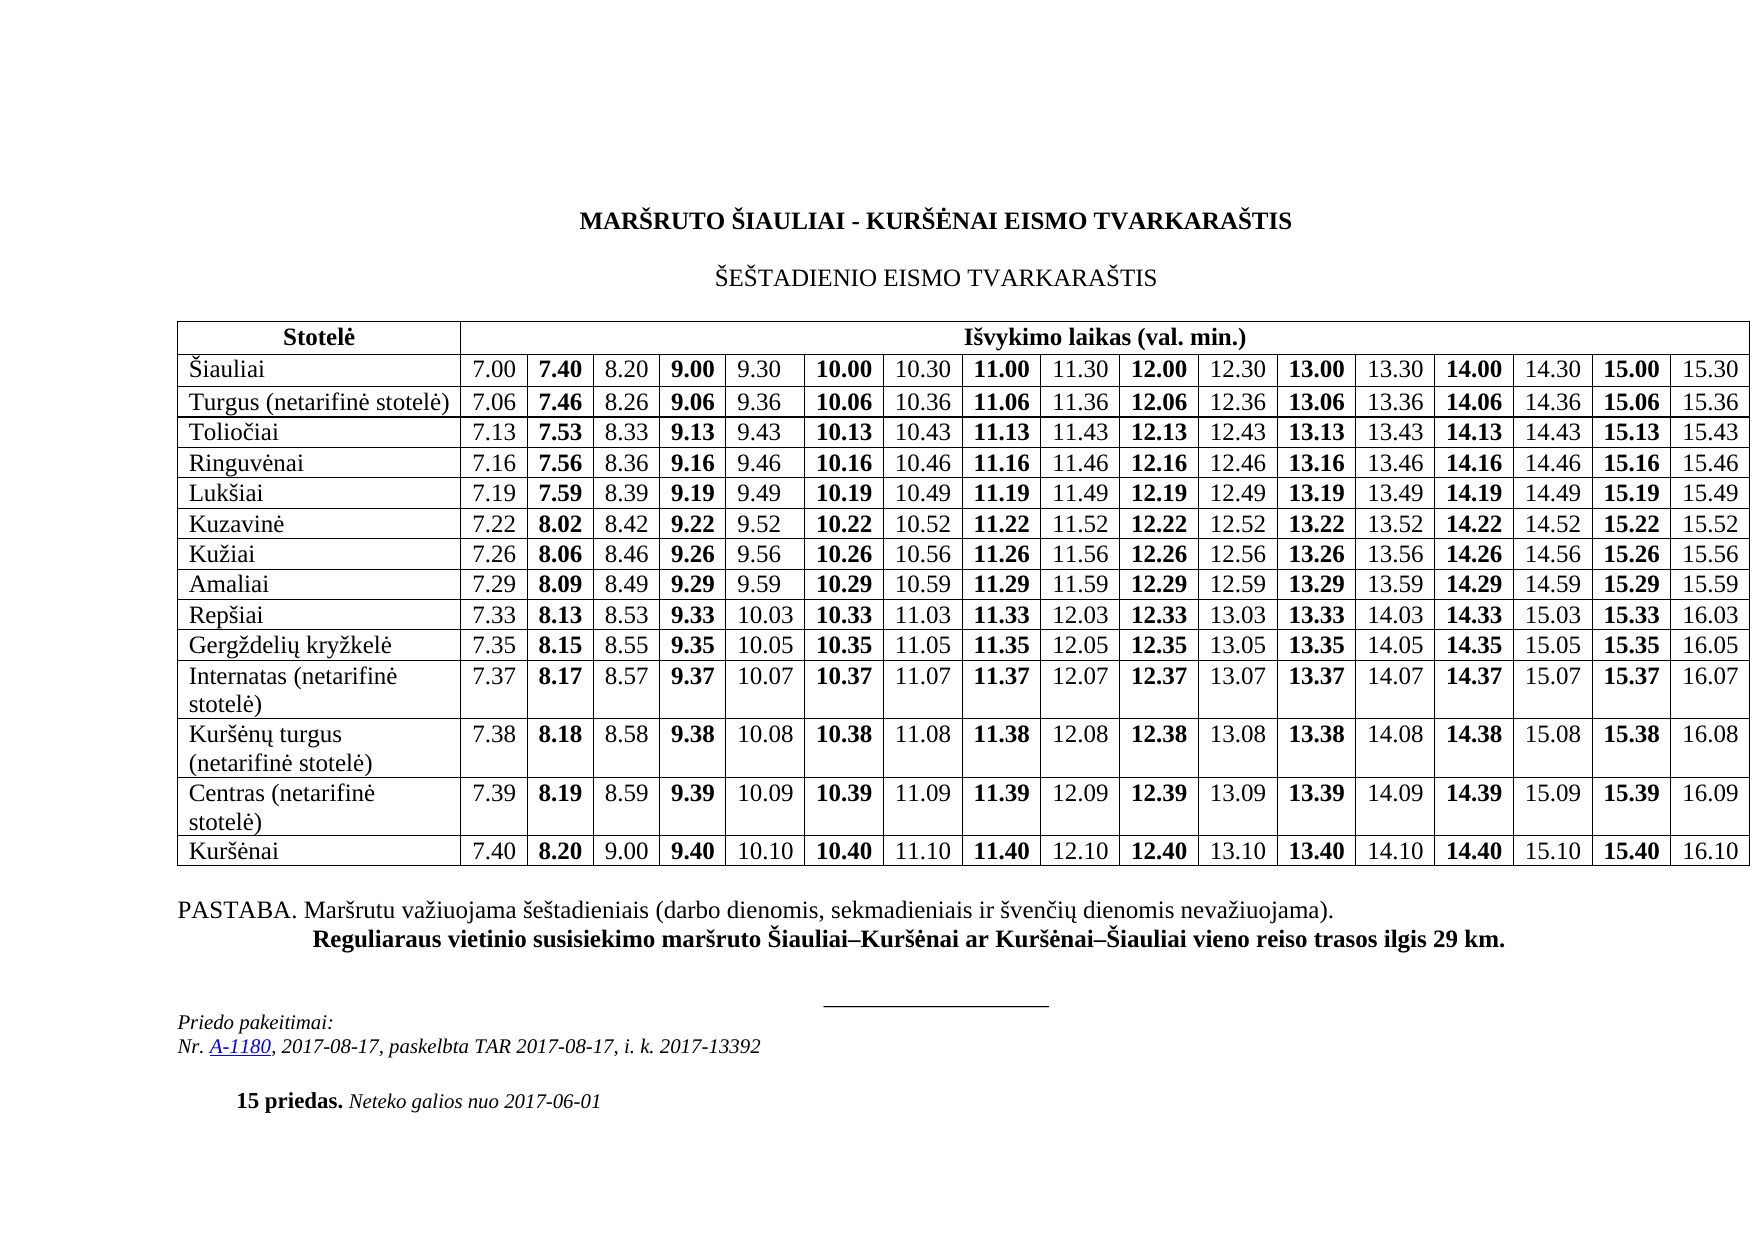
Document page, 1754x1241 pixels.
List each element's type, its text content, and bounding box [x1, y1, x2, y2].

table_cell 10.06 [805, 387, 883, 416]
table_cell 9.16 [660, 448, 725, 477]
table_cell 12.00 [1120, 355, 1198, 386]
table_cell 15.00 [1593, 355, 1670, 386]
table_cell 14.33 [1435, 600, 1513, 629]
table_cell 9.30 [726, 355, 804, 386]
table_cell 10.36 [884, 387, 962, 416]
table_cell 12.08 [1041, 719, 1119, 777]
table_cell 7.26 [461, 539, 527, 568]
table_cell 7.53 [528, 418, 593, 447]
table_cell 7.40 [528, 355, 593, 386]
table_cell 10.29 [805, 570, 883, 599]
table_cell 12.59 [1199, 570, 1277, 599]
table_cell 14.00 [1435, 355, 1513, 386]
table_cell 10.30 [884, 355, 962, 386]
table_cell Toliočiai [178, 418, 460, 447]
table_cell 15.43 [1671, 418, 1749, 447]
table_cell Kuršėnų turgus (netarifinė stotelė) [178, 719, 460, 777]
table_cell 15.38 [1593, 719, 1670, 777]
table_cell 13.09 [1199, 778, 1277, 835]
table_cell 15.37 [1593, 661, 1670, 718]
table_cell 12.26 [1120, 539, 1198, 568]
table_cell 13.52 [1356, 509, 1434, 538]
table_cell 11.39 [963, 778, 1040, 835]
table_cell Turgus (netarifinė stotelė) [178, 387, 460, 416]
table_cell 9.00 [594, 836, 659, 865]
table_cell 13.13 [1278, 418, 1355, 447]
table_cell 14.10 [1356, 836, 1434, 865]
table_cell 14.07 [1356, 661, 1434, 718]
table_cell 13.36 [1356, 387, 1434, 416]
table_cell 12.06 [1120, 387, 1198, 416]
table_cell 13.10 [1199, 836, 1277, 865]
text PASTABA. Maršrutu važiuojama šeštadieniais (darbo dienomis, sekmadieniais ir švenčių dienomis nevažiuojama). [177, 895, 1695, 924]
table_cell 8.15 [528, 630, 593, 660]
table_cell 14.03 [1356, 600, 1434, 629]
table_cell 13.06 [1278, 387, 1355, 416]
table_cell 14.40 [1435, 836, 1513, 865]
table_cell 7.13 [461, 418, 527, 447]
table_cell 11.46 [1041, 448, 1119, 477]
text Nr. A-1180, 2017-08-17, paskelbta TAR 2017-08-17, i. k. 2017-13392 [177, 1034, 1695, 1058]
table_cell 15.36 [1671, 387, 1749, 416]
table_cell 11.52 [1041, 509, 1119, 538]
table_cell 11.16 [963, 448, 1040, 477]
table_cell 11.43 [1041, 418, 1119, 447]
table_cell 15.07 [1514, 661, 1592, 718]
table_cell 15.40 [1593, 836, 1670, 865]
table_cell 11.10 [884, 836, 962, 865]
table_cell 13.49 [1356, 478, 1434, 508]
table_cell 16.09 [1671, 778, 1749, 835]
table_cell 15.46 [1671, 448, 1749, 477]
table_cell 13.22 [1278, 509, 1355, 538]
table_cell 12.37 [1120, 661, 1198, 718]
table_cell 13.39 [1278, 778, 1355, 835]
table_cell 12.56 [1199, 539, 1277, 568]
table_cell 7.38 [461, 719, 527, 777]
table_cell 11.29 [963, 570, 1040, 599]
table_cell 12.30 [1199, 355, 1277, 386]
table_cell 12.19 [1120, 478, 1198, 508]
table_cell 14.30 [1514, 355, 1592, 386]
table_cell 11.26 [963, 539, 1040, 568]
table_cell 11.36 [1041, 387, 1119, 416]
table_cell 11.56 [1041, 539, 1119, 568]
table_cell Šiauliai [178, 355, 460, 386]
table_cell 15.03 [1514, 600, 1592, 629]
table_cell 11.40 [963, 836, 1040, 865]
table_cell 12.07 [1041, 661, 1119, 718]
table_cell 7.56 [528, 448, 593, 477]
table_cell 15.59 [1671, 570, 1749, 599]
table_cell 14.43 [1514, 418, 1592, 447]
table_cell 10.37 [805, 661, 883, 718]
table_cell 10.19 [805, 478, 883, 508]
table_cell 14.13 [1435, 418, 1513, 447]
table_cell 7.39 [461, 778, 527, 835]
table_cell 10.46 [884, 448, 962, 477]
table_cell 10.26 [805, 539, 883, 568]
table_cell 14.36 [1514, 387, 1592, 416]
table_cell 13.19 [1278, 478, 1355, 508]
table_cell 9.33 [660, 600, 725, 629]
table_cell 16.10 [1671, 836, 1749, 865]
text Reguliaraus vietinio susisiekimo maršruto Šiauliai–Kuršėnai ar Kuršėnai–Šiauliai vieno reiso trasos ilgis 29 km. [177, 924, 1695, 952]
table_cell 12.22 [1120, 509, 1198, 538]
table_cell 11.59 [1041, 570, 1119, 599]
table_cell 11.03 [884, 600, 962, 629]
table_cell Kužiai [178, 539, 460, 568]
table_header Išvykimo laikas (val. min.) [461, 322, 1749, 353]
table_cell 14.19 [1435, 478, 1513, 508]
table_cell 14.29 [1435, 570, 1513, 599]
table_cell 14.22 [1435, 509, 1513, 538]
table_cell 10.09 [726, 778, 804, 835]
table_cell 14.46 [1514, 448, 1592, 477]
table_cell 13.33 [1278, 600, 1355, 629]
table_cell 10.39 [805, 778, 883, 835]
table_cell 15.22 [1593, 509, 1670, 538]
table_cell 13.05 [1199, 630, 1277, 660]
table_cell 10.00 [805, 355, 883, 386]
table_cell 15.35 [1593, 630, 1670, 660]
table_cell 11.05 [884, 630, 962, 660]
table_cell 9.29 [660, 570, 725, 599]
table_cell 7.40 [461, 836, 527, 865]
table_cell 11.49 [1041, 478, 1119, 508]
text 15 priedas. Neteko galios nuo 2017-06-01 [177, 1087, 1695, 1113]
table_cell Centras (netarifinė stotelė) [178, 778, 460, 835]
table_cell 12.46 [1199, 448, 1277, 477]
table_cell 10.56 [884, 539, 962, 568]
table_cell 9.19 [660, 478, 725, 508]
table_cell 13.40 [1278, 836, 1355, 865]
table_cell Lukšiai [178, 478, 460, 508]
table_cell 7.35 [461, 630, 527, 660]
table_cell 11.33 [963, 600, 1040, 629]
table_cell 9.56 [726, 539, 804, 568]
table_cell 13.30 [1356, 355, 1434, 386]
table_cell 12.52 [1199, 509, 1277, 538]
table_cell 13.56 [1356, 539, 1434, 568]
table_cell 8.58 [594, 719, 659, 777]
table_cell 9.06 [660, 387, 725, 416]
table_cell 10.35 [805, 630, 883, 660]
table_cell 16.07 [1671, 661, 1749, 718]
table_cell 8.36 [594, 448, 659, 477]
table_cell 10.07 [726, 661, 804, 718]
table_cell 10.49 [884, 478, 962, 508]
table_cell 8.59 [594, 778, 659, 835]
table_cell 7.06 [461, 387, 527, 416]
table_cell 12.33 [1120, 600, 1198, 629]
table_cell 7.16 [461, 448, 527, 477]
table_cell 15.49 [1671, 478, 1749, 508]
table_cell 9.59 [726, 570, 804, 599]
table_cell 14.59 [1514, 570, 1592, 599]
table_cell 12.36 [1199, 387, 1277, 416]
table_cell 12.38 [1120, 719, 1198, 777]
table_cell 10.52 [884, 509, 962, 538]
table_cell 14.16 [1435, 448, 1513, 477]
table_cell 10.43 [884, 418, 962, 447]
table_cell 15.16 [1593, 448, 1670, 477]
table_cell 15.10 [1514, 836, 1592, 865]
table_cell 11.06 [963, 387, 1040, 416]
table_cell 13.16 [1278, 448, 1355, 477]
table_cell 15.33 [1593, 600, 1670, 629]
table_cell 9.35 [660, 630, 725, 660]
table_cell 14.39 [1435, 778, 1513, 835]
table_cell 13.08 [1199, 719, 1277, 777]
table_cell 12.29 [1120, 570, 1198, 599]
table_cell 9.39 [660, 778, 725, 835]
table_cell 15.39 [1593, 778, 1670, 835]
table_cell Kuzavinė [178, 509, 460, 538]
table_cell 12.10 [1041, 836, 1119, 865]
table_cell 15.29 [1593, 570, 1670, 599]
table_cell 11.35 [963, 630, 1040, 660]
table_cell 14.52 [1514, 509, 1592, 538]
table_cell 12.03 [1041, 600, 1119, 629]
table_cell 11.00 [963, 355, 1040, 386]
table_cell Gergždelių kryžkelė [178, 630, 460, 660]
table_cell 15.52 [1671, 509, 1749, 538]
table_cell 15.08 [1514, 719, 1592, 777]
table_cell 10.08 [726, 719, 804, 777]
table_cell 9.40 [660, 836, 725, 865]
table_cell 14.35 [1435, 630, 1513, 660]
table_cell 14.38 [1435, 719, 1513, 777]
table_cell 16.03 [1671, 600, 1749, 629]
table_cell 10.16 [805, 448, 883, 477]
table_cell 8.06 [528, 539, 593, 568]
table_cell 10.59 [884, 570, 962, 599]
table_cell 12.40 [1120, 836, 1198, 865]
table_cell 14.08 [1356, 719, 1434, 777]
table_cell 11.07 [884, 661, 962, 718]
table_cell 7.00 [461, 355, 527, 386]
table_cell 13.43 [1356, 418, 1434, 447]
table_cell 9.22 [660, 509, 725, 538]
table_cell 15.30 [1671, 355, 1749, 386]
table_cell 15.19 [1593, 478, 1670, 508]
table_cell 14.26 [1435, 539, 1513, 568]
table_cell 13.59 [1356, 570, 1434, 599]
table_cell Kuršėnai [178, 836, 460, 865]
table_cell 9.43 [726, 418, 804, 447]
table_cell 15.05 [1514, 630, 1592, 660]
table_cell 8.19 [528, 778, 593, 835]
table_cell 10.22 [805, 509, 883, 538]
table_cell 9.36 [726, 387, 804, 416]
text Priedo pakeitimai: [177, 1010, 1695, 1034]
table_cell 7.22 [461, 509, 527, 538]
table_cell 9.26 [660, 539, 725, 568]
table_cell 10.40 [805, 836, 883, 865]
table_cell 9.13 [660, 418, 725, 447]
table_cell 7.37 [461, 661, 527, 718]
table_cell 8.18 [528, 719, 593, 777]
table_cell 12.49 [1199, 478, 1277, 508]
table_cell Ringuvėnai [178, 448, 460, 477]
table_cell 10.03 [726, 600, 804, 629]
table_cell 7.19 [461, 478, 527, 508]
table_cell 9.00 [660, 355, 725, 386]
table_cell 13.00 [1278, 355, 1355, 386]
table_cell 9.52 [726, 509, 804, 538]
table_cell 8.49 [594, 570, 659, 599]
table_cell Internatas (netarifinė stotelė) [178, 661, 460, 718]
table_cell 10.38 [805, 719, 883, 777]
table_cell 7.29 [461, 570, 527, 599]
table_cell 13.37 [1278, 661, 1355, 718]
table_cell 11.08 [884, 719, 962, 777]
table_cell 11.19 [963, 478, 1040, 508]
table_cell 15.26 [1593, 539, 1670, 568]
table_cell 12.16 [1120, 448, 1198, 477]
table_cell 10.05 [726, 630, 804, 660]
text ŠEŠTADIENIO EISMO TVARKARAŠTIS [177, 263, 1695, 292]
table_cell 13.07 [1199, 661, 1277, 718]
table_cell 7.46 [528, 387, 593, 416]
table_cell 9.46 [726, 448, 804, 477]
table_cell 12.35 [1120, 630, 1198, 660]
table_header Stotelė [178, 322, 460, 353]
table_cell 8.55 [594, 630, 659, 660]
table_cell 14.56 [1514, 539, 1592, 568]
table_cell 12.05 [1041, 630, 1119, 660]
table_cell 16.05 [1671, 630, 1749, 660]
table_cell 8.26 [594, 387, 659, 416]
table_cell 8.46 [594, 539, 659, 568]
table_cell 11.13 [963, 418, 1040, 447]
table_cell Amaliai [178, 570, 460, 599]
table_cell Repšiai [178, 600, 460, 629]
table_cell 13.38 [1278, 719, 1355, 777]
table_cell 11.22 [963, 509, 1040, 538]
text MARŠRUTO ŠIAULIAI - KURŠĖNAI EISMO TVARKARAŠTIS [177, 206, 1695, 235]
table_cell 7.33 [461, 600, 527, 629]
table_cell 14.06 [1435, 387, 1513, 416]
table_cell 12.09 [1041, 778, 1119, 835]
table_cell 10.10 [726, 836, 804, 865]
table_cell 9.37 [660, 661, 725, 718]
table_cell 8.20 [594, 355, 659, 386]
table_cell 8.09 [528, 570, 593, 599]
table_cell 9.38 [660, 719, 725, 777]
table_cell 10.13 [805, 418, 883, 447]
table_cell 9.49 [726, 478, 804, 508]
table_cell 14.05 [1356, 630, 1434, 660]
table_cell 8.53 [594, 600, 659, 629]
table_cell 16.08 [1671, 719, 1749, 777]
table_cell 14.09 [1356, 778, 1434, 835]
table_cell 12.43 [1199, 418, 1277, 447]
table_cell 8.17 [528, 661, 593, 718]
table_cell 13.46 [1356, 448, 1434, 477]
table_cell 10.33 [805, 600, 883, 629]
table_cell 11.37 [963, 661, 1040, 718]
table_cell 11.30 [1041, 355, 1119, 386]
table_cell 12.39 [1120, 778, 1198, 835]
table_cell 13.26 [1278, 539, 1355, 568]
table_cell 13.35 [1278, 630, 1355, 660]
text __________________ [177, 981, 1695, 1010]
table_cell 8.20 [528, 836, 593, 865]
table_cell 12.13 [1120, 418, 1198, 447]
table_cell 13.29 [1278, 570, 1355, 599]
table_cell 8.13 [528, 600, 593, 629]
table_cell 8.33 [594, 418, 659, 447]
table_cell 8.42 [594, 509, 659, 538]
table_cell 15.56 [1671, 539, 1749, 568]
table_cell 13.03 [1199, 600, 1277, 629]
table_cell 7.59 [528, 478, 593, 508]
table_cell 15.06 [1593, 387, 1670, 416]
table_cell 8.02 [528, 509, 593, 538]
table_cell 14.49 [1514, 478, 1592, 508]
table_cell 8.39 [594, 478, 659, 508]
table_cell 11.09 [884, 778, 962, 835]
table_cell 8.57 [594, 661, 659, 718]
table_cell 15.09 [1514, 778, 1592, 835]
table_cell 14.37 [1435, 661, 1513, 718]
table_cell 15.13 [1593, 418, 1670, 447]
table_cell 11.38 [963, 719, 1040, 777]
